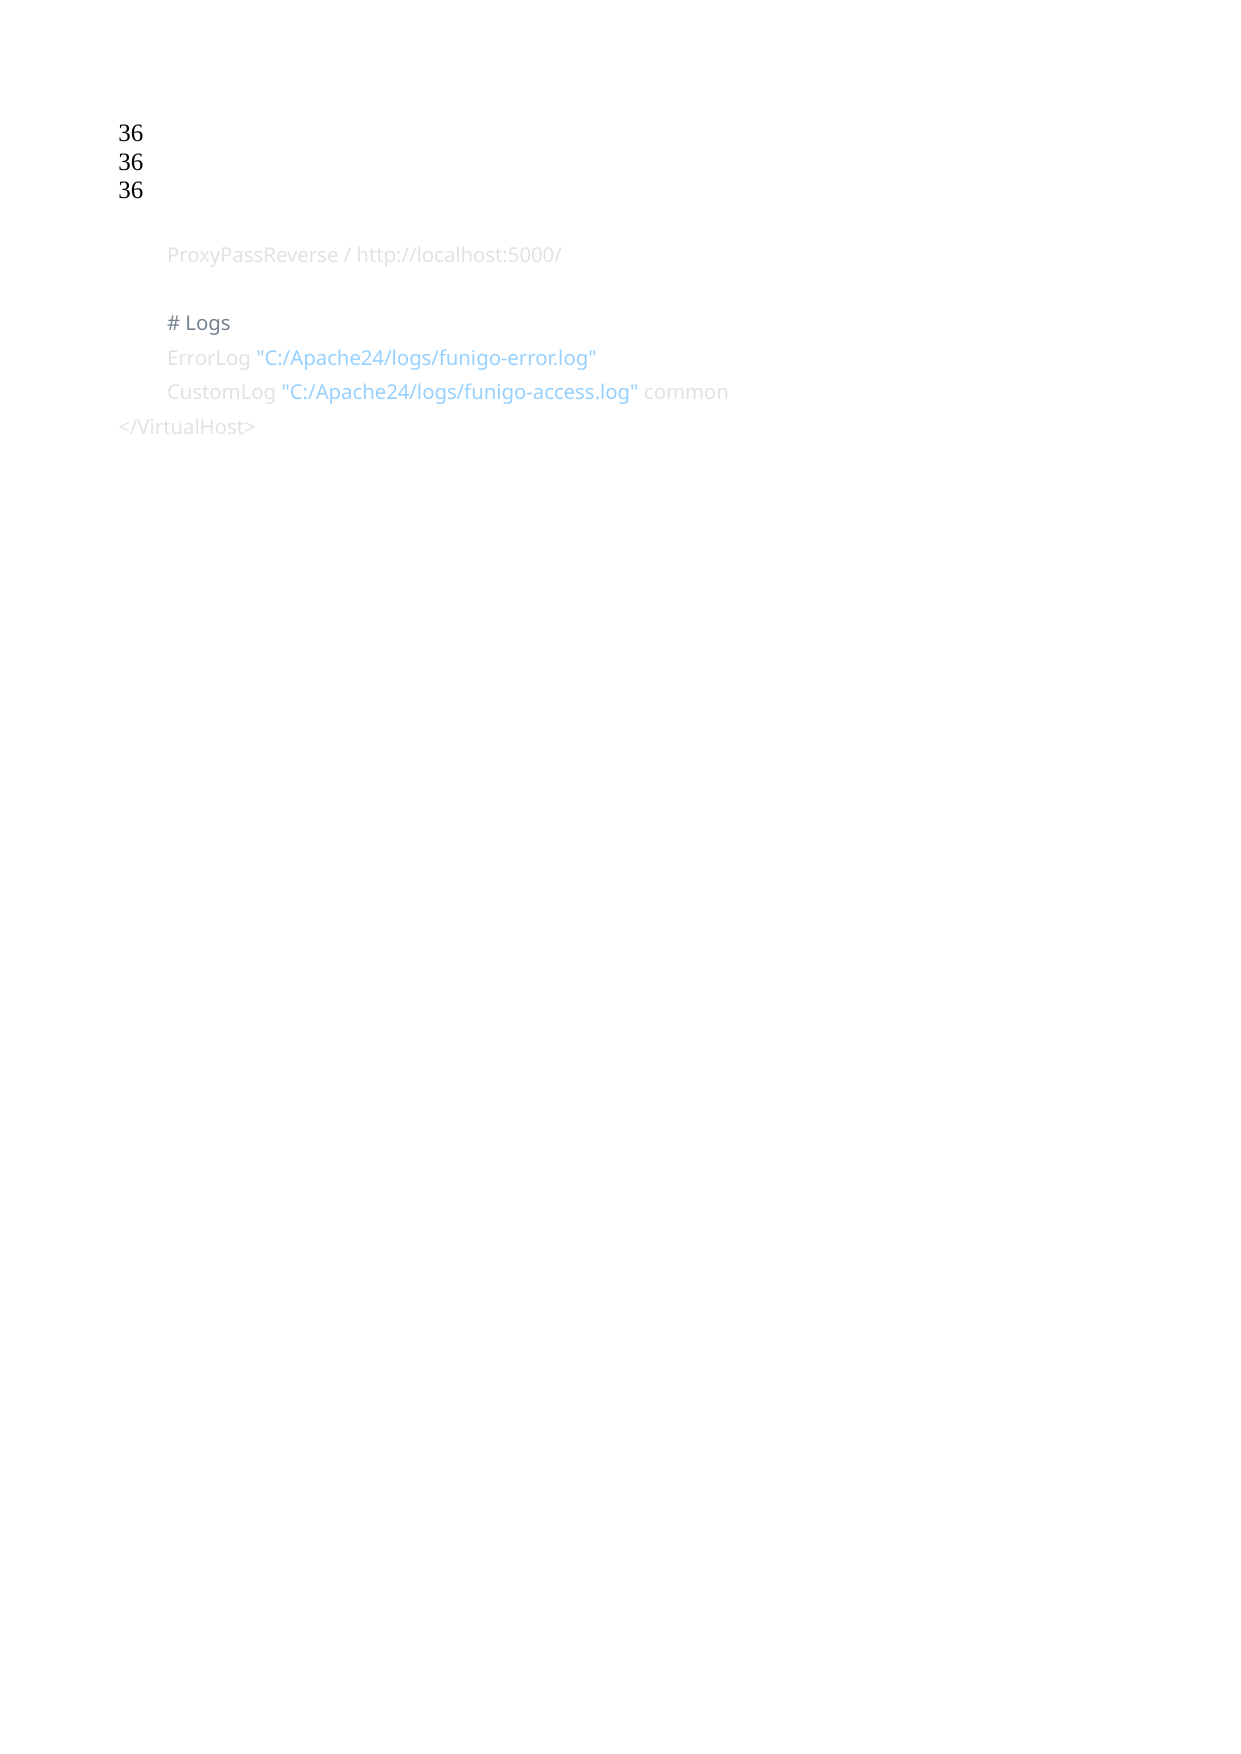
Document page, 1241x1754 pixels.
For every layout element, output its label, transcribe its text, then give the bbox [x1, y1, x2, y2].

text ErrorLog "C:/Apache24/logs/funigo-error.log" [118, 337, 1122, 371]
text CustomLog "C:/Apache24/logs/funigo-access.log" common [118, 371, 1122, 406]
text </VirtualHost> [118, 406, 1122, 440]
text ProxyPassReverse / http://localhost:5000/ [118, 234, 1122, 268]
text # Logs [118, 303, 1122, 337]
